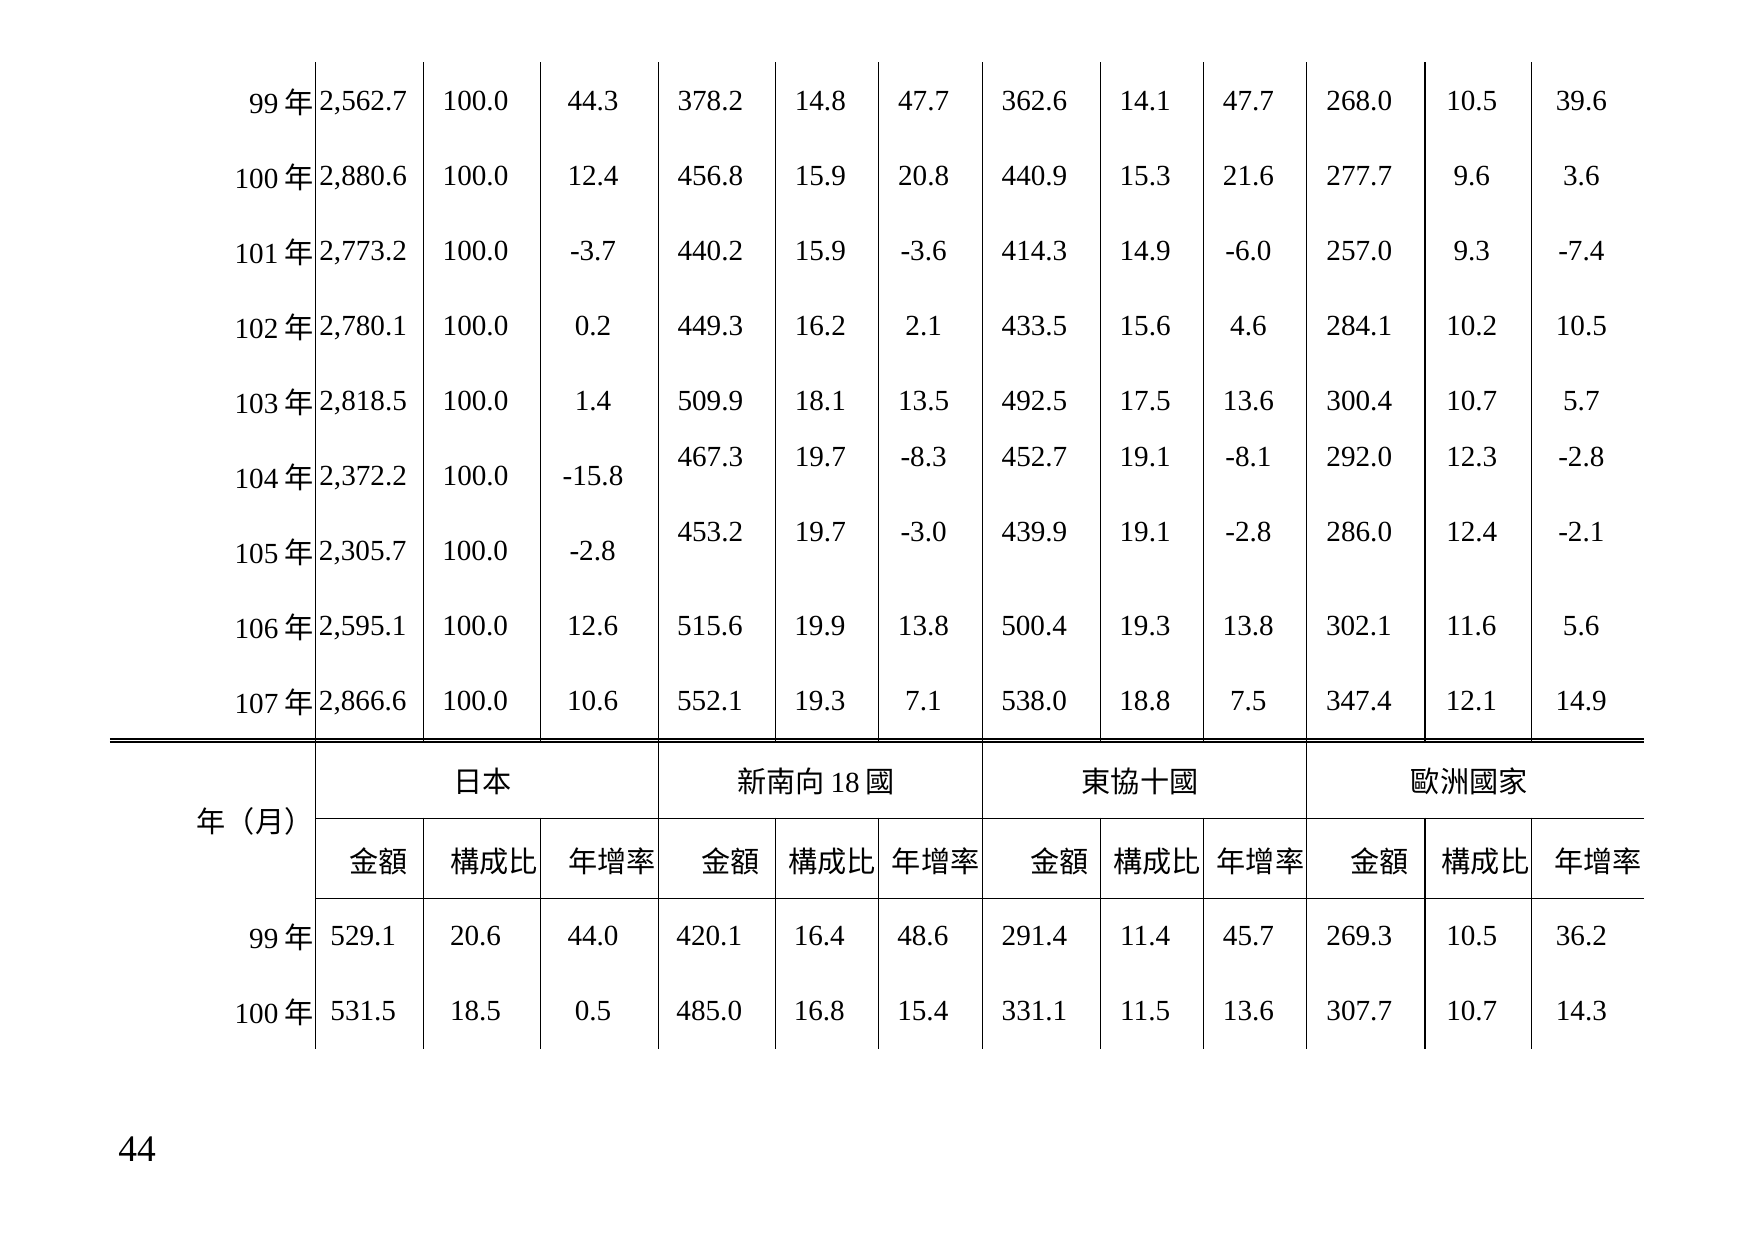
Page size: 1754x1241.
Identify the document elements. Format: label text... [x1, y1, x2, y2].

table_cell 19.7 [776, 513, 878, 588]
table_cell 2,305.7 [316, 513, 423, 588]
table_cell 2,818.5 [316, 363, 423, 438]
table_cell 年增率 [1204, 819, 1306, 897]
table_cell 104年 [110, 438, 315, 513]
table_cell 15.4 [879, 974, 982, 1048]
table_cell 48.6 [879, 899, 982, 973]
table_cell 100.0 [424, 138, 540, 213]
table_cell 9.3 [1426, 213, 1531, 288]
table_cell 10.6 [541, 663, 658, 738]
table_cell 257.0 [1307, 213, 1424, 288]
table_cell -3.6 [879, 213, 982, 288]
table_cell 12.1 [1426, 663, 1531, 738]
table_cell 47.7 [1204, 62, 1306, 138]
table_cell 440.2 [659, 213, 775, 288]
table_cell 45.7 [1204, 899, 1306, 973]
table_cell 11.5 [1101, 974, 1203, 1048]
table_cell 14.8 [776, 62, 878, 138]
table_cell 12.6 [541, 588, 658, 663]
table_cell 100.0 [424, 288, 540, 363]
table_cell 500.4 [983, 588, 1100, 663]
table_cell 歐洲國家 [1307, 743, 1644, 818]
table_cell 100.0 [424, 363, 540, 438]
table_cell 467.3 [659, 438, 775, 513]
table_cell 449.3 [659, 288, 775, 363]
table_cell 331.1 [983, 974, 1100, 1048]
table_cell 5.6 [1532, 588, 1644, 663]
table_cell -8.1 [1204, 438, 1306, 513]
table_cell 15.6 [1101, 288, 1203, 363]
table_cell 金額 [659, 819, 775, 897]
table_cell 47.7 [879, 62, 982, 138]
table_cell 268.0 [1307, 62, 1424, 138]
table_cell 構成比 [1426, 819, 1531, 897]
table_cell -2.8 [1204, 513, 1306, 588]
table_cell 19.3 [1101, 588, 1203, 663]
table_cell 2,866.6 [316, 663, 423, 738]
table_cell 構成比 [776, 819, 878, 897]
table_cell 15.9 [776, 138, 878, 213]
table_cell 16.8 [776, 974, 878, 1048]
table_cell 新南向18國 [659, 743, 982, 818]
table_cell 3.6 [1532, 138, 1644, 213]
table_cell 99年 [110, 898, 315, 973]
table_cell 529.1 [316, 899, 423, 973]
table_cell 101年 [110, 213, 315, 288]
table_cell 414.3 [983, 213, 1100, 288]
table_cell 39.6 [1532, 62, 1644, 138]
table_cell 100.0 [424, 588, 540, 663]
table_cell 452.7 [983, 438, 1100, 513]
table_cell 19.7 [776, 438, 878, 513]
table_cell 年（月） [110, 743, 315, 897]
table_cell 4.6 [1204, 288, 1306, 363]
table_cell 15.9 [776, 213, 878, 288]
table_cell -3.0 [879, 513, 982, 588]
table_cell 15.3 [1101, 138, 1203, 213]
table_cell 284.1 [1307, 288, 1424, 363]
table_cell 0.2 [541, 288, 658, 363]
table_cell 2,562.7 [316, 62, 423, 138]
table_cell 2,372.2 [316, 438, 423, 513]
table_cell 485.0 [659, 974, 775, 1048]
table_cell 538.0 [983, 663, 1100, 738]
table_cell 16.4 [776, 899, 878, 973]
table_cell 277.7 [1307, 138, 1424, 213]
table_cell 44.3 [541, 62, 658, 138]
table_cell 102年 [110, 288, 315, 363]
table_cell 492.5 [983, 363, 1100, 438]
table_cell 456.8 [659, 138, 775, 213]
table_cell 453.2 [659, 513, 775, 588]
table_cell -2.1 [1532, 513, 1644, 588]
table_cell 19.9 [776, 588, 878, 663]
table_cell -8.3 [879, 438, 982, 513]
table_cell 13.5 [879, 363, 982, 438]
table_cell 10.5 [1532, 288, 1644, 363]
table_cell 420.1 [659, 899, 775, 973]
table_cell -6.0 [1204, 213, 1306, 288]
table_cell 東協十國 [983, 743, 1306, 818]
table_cell 509.9 [659, 363, 775, 438]
table_cell 14.3 [1532, 974, 1644, 1048]
table_cell 19.1 [1101, 513, 1203, 588]
table_cell 年增率 [541, 819, 658, 897]
table_cell 36.2 [1532, 899, 1644, 973]
table_cell 2.1 [879, 288, 982, 363]
table_cell 12.4 [541, 138, 658, 213]
table_cell 10.2 [1426, 288, 1531, 363]
table_cell -2.8 [1532, 438, 1644, 513]
table_cell 292.0 [1307, 438, 1424, 513]
table_cell 2,780.1 [316, 288, 423, 363]
table_cell 21.6 [1204, 138, 1306, 213]
table_cell 2,595.1 [316, 588, 423, 663]
table_cell 439.9 [983, 513, 1100, 588]
table_cell 17.5 [1101, 363, 1203, 438]
table_cell 99年 [110, 62, 315, 138]
table_cell 100年 [110, 974, 315, 1048]
table_cell 10.5 [1426, 899, 1531, 973]
table_cell 107年 [110, 663, 315, 738]
table_cell 440.9 [983, 138, 1100, 213]
table_cell 13.6 [1204, 363, 1306, 438]
table_cell 11.6 [1426, 588, 1531, 663]
table_cell 日本 [316, 743, 658, 818]
table_cell 構成比 [1101, 819, 1203, 897]
table_cell 1.4 [541, 363, 658, 438]
table_cell -3.7 [541, 213, 658, 288]
table_cell 7.5 [1204, 663, 1306, 738]
table_cell 16.2 [776, 288, 878, 363]
table_cell 302.1 [1307, 588, 1424, 663]
table_cell 100.0 [424, 513, 540, 588]
table_cell 100.0 [424, 438, 540, 513]
table_cell 269.3 [1307, 899, 1424, 973]
table_cell 100.0 [424, 663, 540, 738]
table_cell 300.4 [1307, 363, 1424, 438]
table_cell -2.8 [541, 513, 658, 588]
table_cell 18.1 [776, 363, 878, 438]
table_cell 286.0 [1307, 513, 1424, 588]
table_cell 5.7 [1532, 363, 1644, 438]
table_cell -15.8 [541, 438, 658, 513]
table_cell 13.8 [879, 588, 982, 663]
table_cell 531.5 [316, 974, 423, 1048]
table_cell 18.8 [1101, 663, 1203, 738]
table_cell 552.1 [659, 663, 775, 738]
table_cell 11.4 [1101, 899, 1203, 973]
table_cell 12.4 [1426, 513, 1531, 588]
table_cell 105年 [110, 513, 315, 588]
table_cell 100.0 [424, 62, 540, 138]
table_cell 0.5 [541, 974, 658, 1048]
table_cell 2,773.2 [316, 213, 423, 288]
table_cell 19.3 [776, 663, 878, 738]
table_cell 年增率 [879, 819, 982, 897]
table_cell 44.0 [541, 899, 658, 973]
table_cell 14.1 [1101, 62, 1203, 138]
table_cell 金額 [316, 819, 423, 897]
table_cell 2,880.6 [316, 138, 423, 213]
table_cell 19.1 [1101, 438, 1203, 513]
table_cell 13.6 [1204, 974, 1306, 1048]
table_cell 291.4 [983, 899, 1100, 973]
table_cell 10.7 [1426, 974, 1531, 1048]
table_cell 構成比 [424, 819, 540, 897]
table_cell 18.5 [424, 974, 540, 1048]
table_cell 9.6 [1426, 138, 1531, 213]
table_cell 100年 [110, 138, 315, 213]
table_cell -7.4 [1532, 213, 1644, 288]
table_cell 378.2 [659, 62, 775, 138]
table_cell 年增率 [1532, 819, 1644, 897]
table_cell 10.7 [1426, 363, 1531, 438]
table_cell 12.3 [1426, 438, 1531, 513]
table_cell 347.4 [1307, 663, 1424, 738]
table_cell 307.7 [1307, 974, 1424, 1048]
table_cell 金額 [1307, 819, 1424, 897]
table_cell 106年 [110, 588, 315, 663]
table_cell 13.8 [1204, 588, 1306, 663]
table_cell 433.5 [983, 288, 1100, 363]
table_cell 20.8 [879, 138, 982, 213]
table_cell 20.6 [424, 899, 540, 973]
table_cell 7.1 [879, 663, 982, 738]
table_cell 金額 [983, 819, 1100, 897]
table_cell 515.6 [659, 588, 775, 663]
table_cell 100.0 [424, 213, 540, 288]
table_cell 10.5 [1426, 62, 1531, 138]
table_cell 103年 [110, 363, 315, 438]
table_cell 14.9 [1532, 663, 1644, 738]
table_cell 362.6 [983, 62, 1100, 138]
table_cell 14.9 [1101, 213, 1203, 288]
